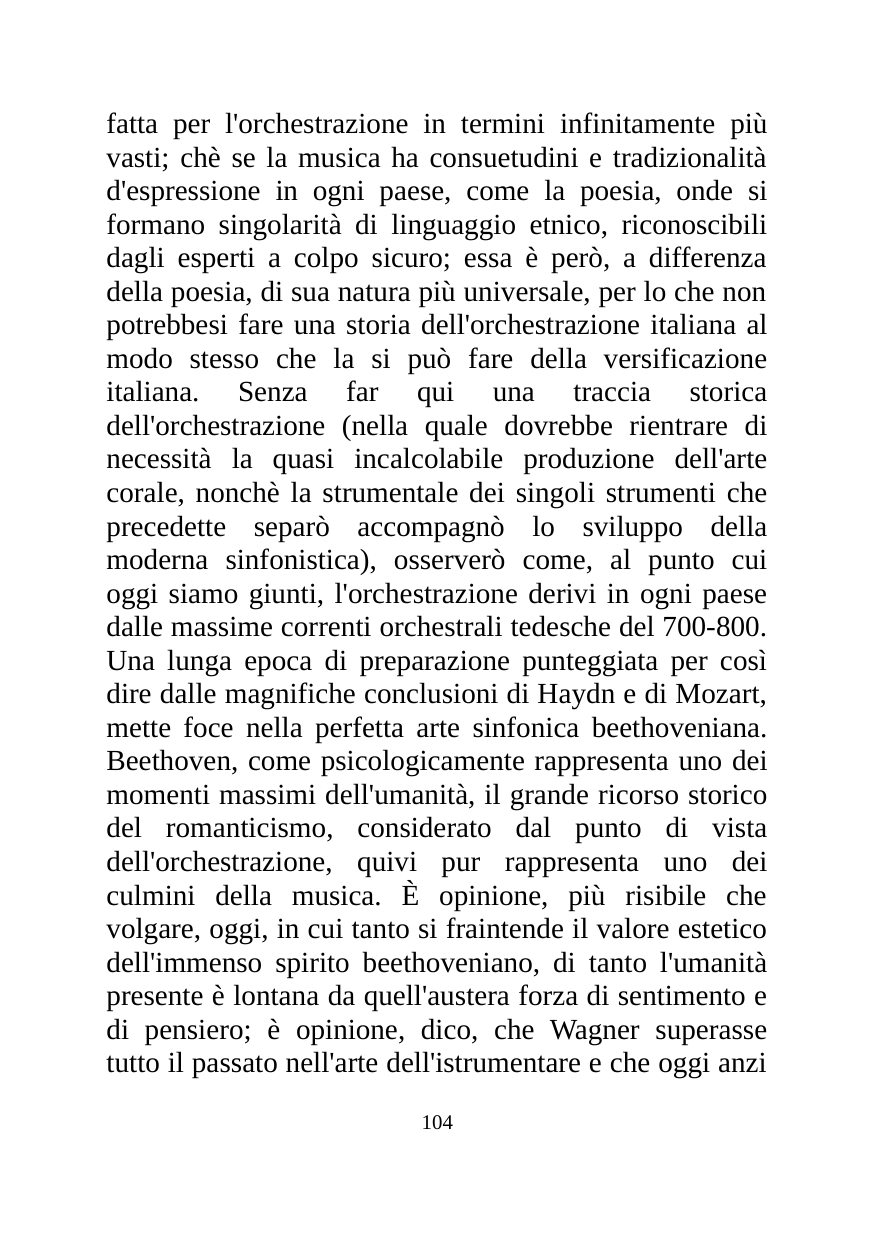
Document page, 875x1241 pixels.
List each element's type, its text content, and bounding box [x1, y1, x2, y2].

text fatta per l'orchestrazione in termini infinitamente più vasti; chè se la musica ha consuetudini e tradizionalità d'espressione in ogni paese, come la poesia, onde si formano singolarità di linguaggio etnico, riconoscibili dagli esperti a colpo sicuro; essa è però, a differenza della poesia, di sua natura più universale, per lo che non potrebbesi fare una storia dell'orchestrazione italiana al modo stesso che la si può fare della versificazione italiana. Senza far qui una traccia storica dell'orchestrazione (nella quale dovrebbe rientrare di necessità la quasi incalcolabile produzione dell'arte corale, nonchè la strumentale dei singoli strumenti che precedette separò accompagnò lo sviluppo della moderna sinfonistica), osserverò come, al punto cui oggi siamo giunti, l'orchestrazione derivi in ogni paese dalle massime correnti orchestrali tedesche del 700-800. Una lunga epoca di preparazione punteggiata per così dire dalle magnifiche conclusioni di Haydn e di Mozart, mette foce nella perfetta arte sinfonica beethoveniana. Beethoven, come psicologicamente rappresenta uno dei momenti massimi dell'umanità, il grande ricorso storico del romanticismo, considerato dal punto di vista dell'orchestrazione, quivi pur rappresenta uno dei culmini della musica. È opinione, più risibile che volgare, oggi, in cui tanto si fraintende il valore estetico dell'immenso spirito beethoveniano, di tanto l'umanità presente è lontana da quell'austera forza di sentimento e di pensiero; è opinione, dico, che Wagner superasse tutto il passato nell'arte dell'istrumentare e che oggi anzi [106, 106, 768, 1079]
